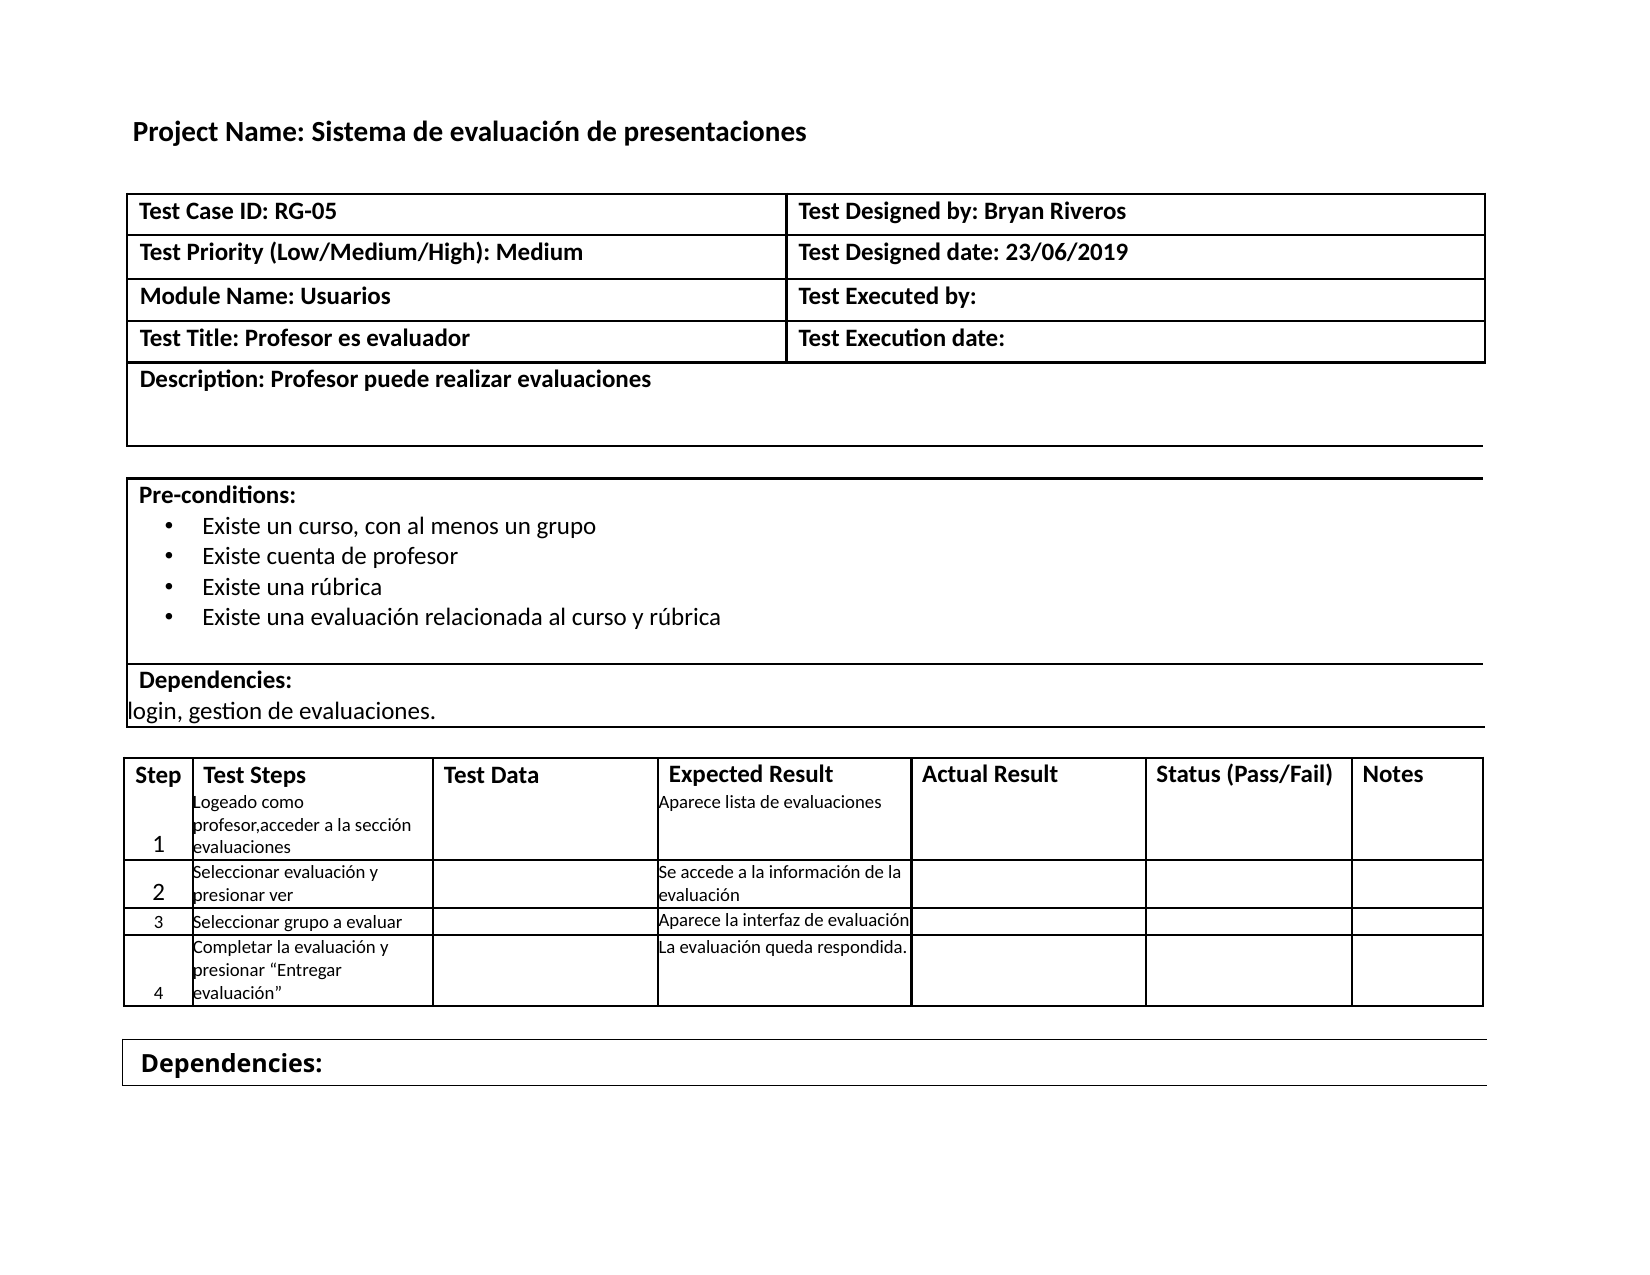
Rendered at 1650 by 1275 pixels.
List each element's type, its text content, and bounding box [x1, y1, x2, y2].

table_cell [1353, 861, 1482, 907]
table_cell 1 [125, 790, 192, 859]
table_header Dependencies: [123, 1040, 1487, 1085]
table_cell La evaluación queda respondida. [659, 936, 910, 1004]
table_cell Logeado como profesor,acceder a la sección evaluaciones [194, 790, 432, 859]
table_cell [1353, 936, 1482, 1004]
table_cell Se accede a la información de la evaluación [659, 861, 910, 907]
table_cell 3 [125, 909, 192, 934]
table_cell [434, 861, 657, 907]
table_cell [1147, 909, 1351, 934]
table_cell Description: Profesor puede realizar evaluaciones [128, 364, 1485, 445]
table_cell [1147, 861, 1351, 907]
table_cell Test Title: Profesor es evaluador [128, 322, 785, 361]
table_cell [1147, 790, 1351, 859]
table_cell Aparece la interfaz de evaluación [659, 909, 910, 934]
table_header Project Name: Sistema de evaluación de presentaciones [127, 103, 1485, 149]
table_cell [786, 445, 1485, 477]
table_cell [1353, 909, 1482, 934]
table_cell Completar la evaluación y presionar “Entregar evaluación” [194, 936, 432, 1004]
table_cell Test Case ID: RG-05 [128, 195, 785, 234]
table_cell Module Name: Usuarios [128, 280, 785, 320]
table_header Step [125, 759, 192, 790]
table_cell [434, 909, 657, 934]
table_cell [913, 861, 1145, 907]
table_cell Aparece lista de evaluaciones [659, 790, 910, 859]
table_cell Test Designed date: 23/06/2019 [788, 236, 1484, 278]
table_header Test Data [434, 759, 657, 790]
table_cell Test Designed by: Bryan Riveros [788, 195, 1484, 234]
table_header Expected Result [659, 759, 910, 790]
table_cell 4 [125, 936, 192, 1004]
table_cell Dependencies: login, gestion de evaluaciones. [128, 663, 1485, 726]
table_cell [127, 149, 1485, 193]
table_cell Test Executed by: [788, 280, 1484, 320]
table_cell Seleccionar grupo a evaluar [194, 909, 432, 934]
table_cell [913, 909, 1145, 934]
table_cell Test Priority (Low/Medium/High): Medium [128, 236, 785, 278]
table_cell [434, 790, 657, 859]
table_cell [913, 790, 1145, 859]
table_cell 2 [125, 861, 192, 907]
table_cell Pre-conditions: Existe un curso, con al menos un grupo Existe cuenta de profesor Existe una rúbrica Existe una evaluación relacionada al curso y rúbrica [128, 478, 1485, 663]
table_cell [913, 936, 1145, 1004]
table_header Test Steps [194, 759, 432, 790]
table_header Status (Pass/Fail) [1147, 759, 1351, 790]
table_header Notes [1353, 759, 1482, 790]
table_cell Test Execution date: [788, 322, 1484, 361]
table_header Actual Result [913, 759, 1145, 790]
table_cell [1353, 790, 1482, 859]
table_cell [127, 447, 786, 477]
table_cell [1147, 936, 1351, 1004]
table_cell [434, 936, 657, 1004]
table_cell Seleccionar evaluación y presionar ver [194, 861, 432, 907]
